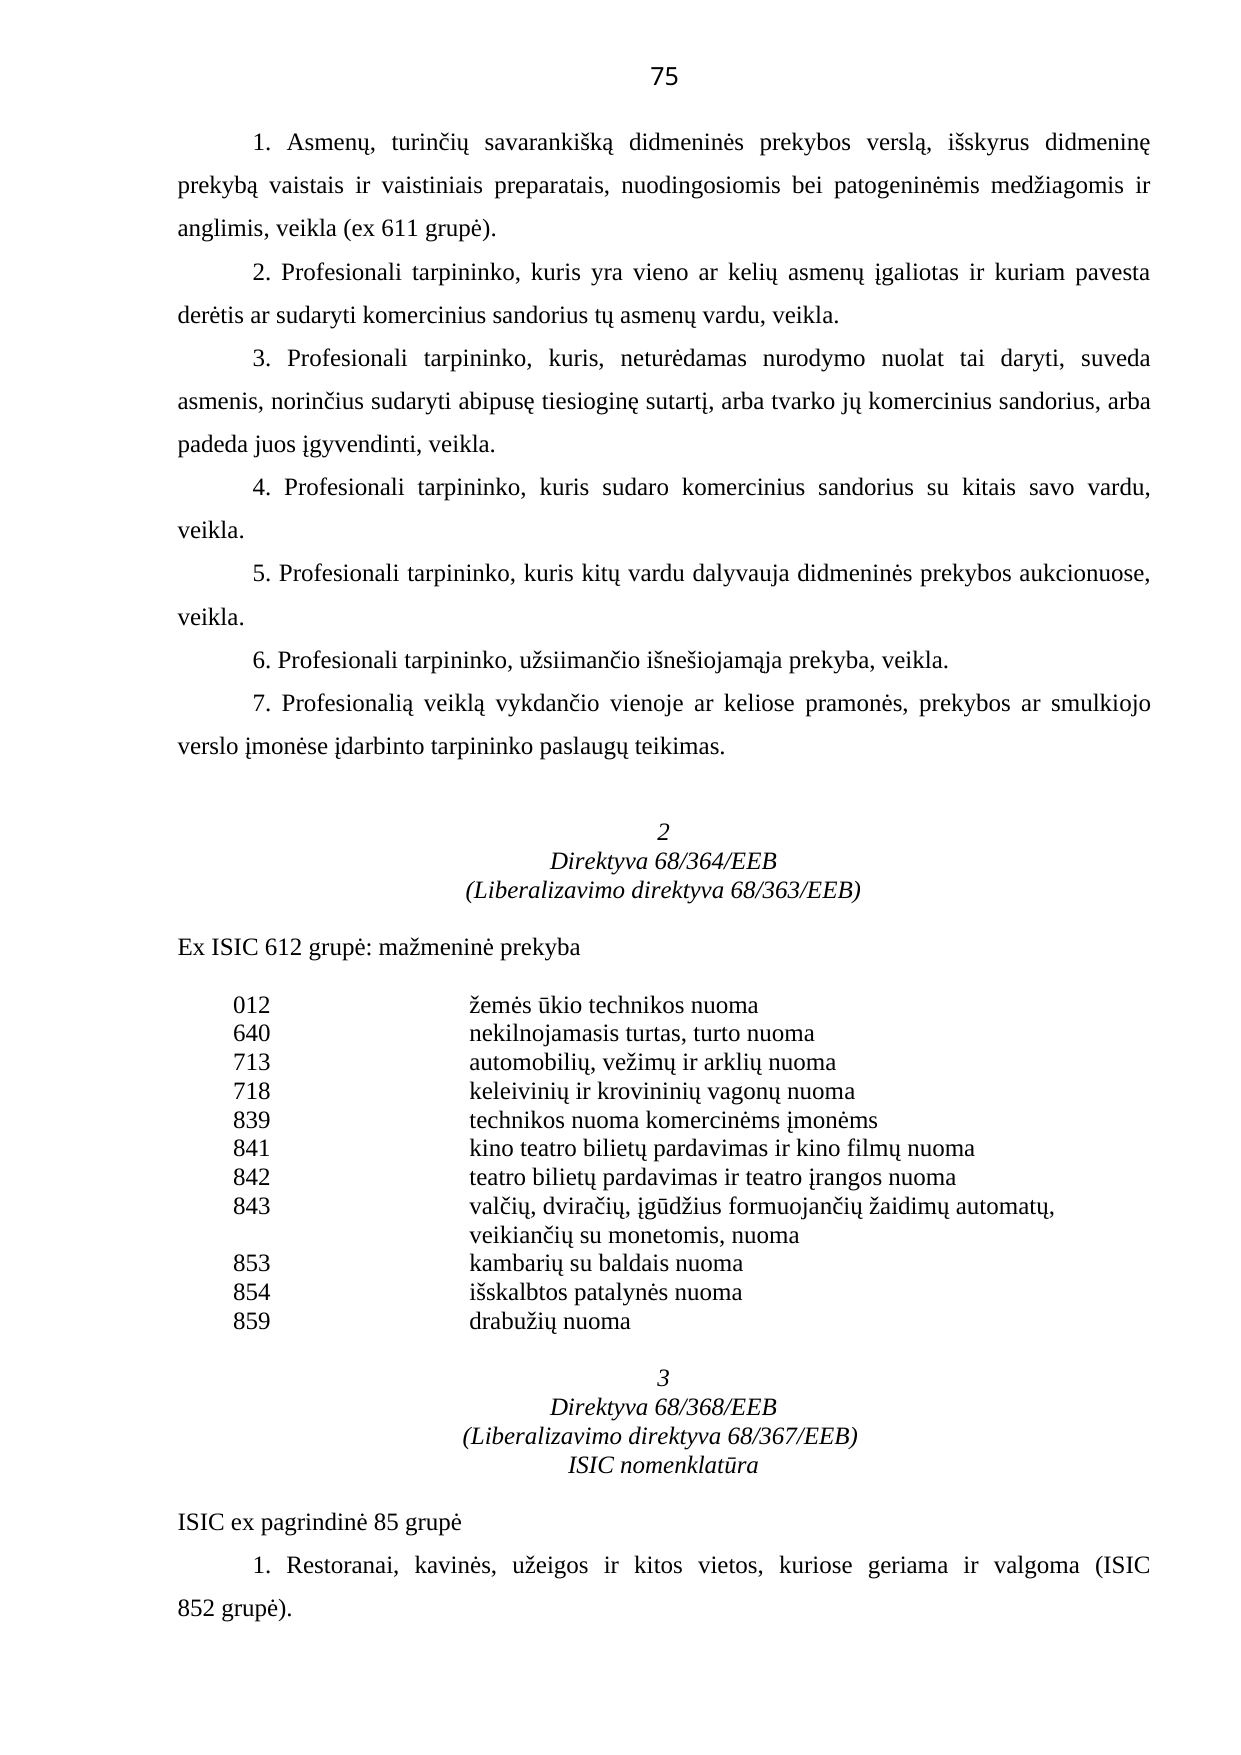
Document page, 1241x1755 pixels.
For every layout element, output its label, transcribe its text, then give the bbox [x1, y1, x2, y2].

text Ex ISIC 612 grupė: mažmeninė prekyba [177, 932, 1152, 961]
table_cell 640 [177, 1019, 410, 1047]
table_cell kino teatro bilietų pardavimas ir kino filmų nuoma [410, 1134, 1197, 1162]
text 2 [177, 817, 1152, 846]
text Direktyva 68/368/EEB [177, 1392, 1152, 1421]
text 7. Profesionalią veiklą vykdančio vienoje ar keliose pramonės, prekybos ar smulkiojo verslo įmonėse įdarbinto tarpininko paslaugų teikimas. [177, 688, 1152, 760]
text Direktyva 68/364/EEB [177, 846, 1152, 875]
text 1. Asmenų, turinčių savarankišką didmeninės prekybos verslą, išskyrus didmeninę prekybą vaistais ir vaistiniais preparatais, nuodingosiomis bei patogeninėmis medžiagomis ir anglimis, veikla (ex 611 grupė). [177, 127, 1152, 242]
text 1. Restoranai, kavinės, užeigos ir kitos vietos, kuriose geriama ir valgoma (ISIC 852 grupė). [177, 1550, 1152, 1622]
table_header žemės ūkio technikos nuoma [410, 990, 1197, 1018]
text ISIC ex pagrindinė 85 grupė [177, 1507, 1152, 1536]
table_cell 841 [177, 1134, 410, 1162]
text 6. Profesionali tarpininko, užsiimančio išnešiojamąja prekyba, veikla. [177, 645, 1152, 673]
text (Liberalizavimo direktyva 68/363/EEB) [177, 875, 1152, 903]
text 5. Profesionali tarpininko, kuris kitų vardu dalyvauja didmeninės prekybos aukcionuose, veikla. [177, 558, 1152, 630]
text (Liberalizavimo direktyva 68/367/EEB) [177, 1421, 1152, 1450]
text ISIC nomenklatūra [177, 1450, 1152, 1478]
table_cell 859 [177, 1306, 410, 1335]
table_cell 713 [177, 1047, 410, 1076]
table_cell 718 [177, 1076, 410, 1105]
table_cell valčių, dviračių, įgūdžius formuojančių žaidimų automatų, veikiančių su monetomis, nuoma [410, 1191, 1197, 1248]
table_cell keleivinių ir krovininių vagonų nuoma [410, 1076, 1197, 1105]
table_cell išskalbtos patalynės nuoma [410, 1277, 1197, 1306]
table_cell 843 [177, 1191, 410, 1248]
table_cell nekilnojamasis turtas, turto nuoma [410, 1019, 1197, 1047]
table_cell technikos nuoma komercinėms įmonėms [410, 1105, 1197, 1133]
table_cell 853 [177, 1249, 410, 1277]
table_cell teatro bilietų pardavimas ir teatro įrangos nuoma [410, 1162, 1197, 1191]
table_cell automobilių, vežimų ir arklių nuoma [410, 1047, 1197, 1076]
text 2. Profesionali tarpininko, kuris yra vieno ar kelių asmenų įgaliotas ir kuriam pavesta derėtis ar sudaryti komercinius sandorius tų asmenų vardu, veikla. [177, 257, 1152, 328]
table_cell kambarių su baldais nuoma [410, 1249, 1197, 1277]
text 3 [177, 1363, 1152, 1392]
table_cell drabužių nuoma [410, 1306, 1197, 1335]
table_cell 854 [177, 1277, 410, 1306]
table_header 012 [177, 990, 410, 1018]
text 4. Profesionali tarpininko, kuris sudaro komercinius sandorius su kitais savo vardu, veikla. [177, 472, 1152, 544]
table_cell 842 [177, 1162, 410, 1191]
table_cell 839 [177, 1105, 410, 1133]
text 3. Profesionali tarpininko, kuris, neturėdamas nurodymo nuolat tai daryti, suveda asmenis, norinčius sudaryti abipusę tiesioginę sutartį, arba tvarko jų komercinius sandorius, arba padeda juos įgyvendinti, veikla. [177, 343, 1152, 458]
